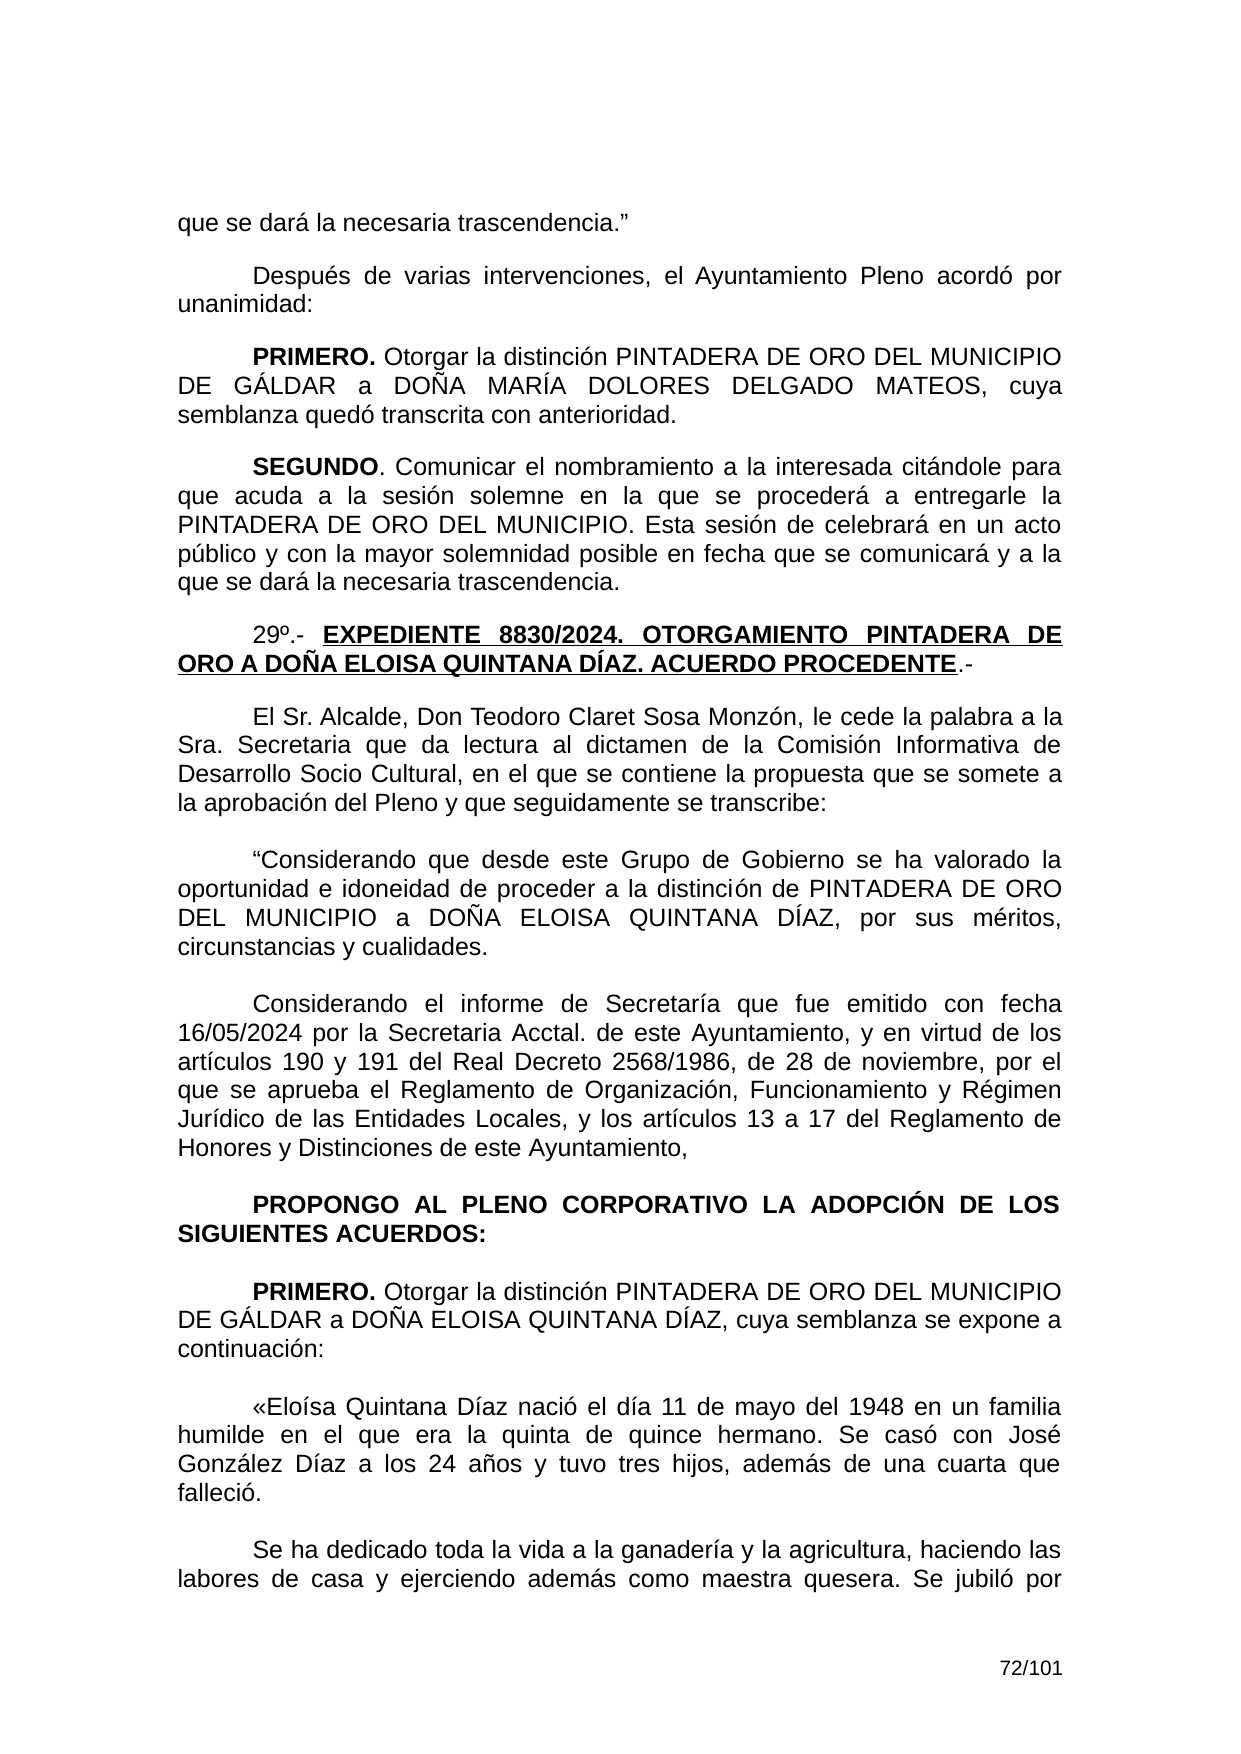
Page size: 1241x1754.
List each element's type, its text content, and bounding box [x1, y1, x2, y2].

text que se dará la necesaria trascendencia.” [177, 208, 1063, 237]
text PRIMERO. Otorgar la distinción PINTADERA DE ORO DEL MUNICIPIO DE GÁLDAR a DOÑA ELOISA QUINTANA DÍAZ, cuya semblanza se expone a continuación: [177, 1276, 1063, 1363]
text «Eloísa Quintana Díaz nació el día 11 de mayo del 1948 en un familia humilde en el que era la quinta de quince hermano. Se casó con José González Díaz a los 24 años y tuvo tres hijos, además de una cuarta que falleció. [177, 1391, 1063, 1506]
text 29º.- EXPEDIENTE 8830/2024. OTORGAMIENTO PINTADERA DE ORO A DOÑA ELOISA QUINTANA DÍAZ. ACUERDO PROCEDENTE.- [177, 620, 1063, 677]
text El Sr. Alcalde, Don Teodoro Claret Sosa Monzón, le cede la palabra a la Sra. Secretaria que da lectura al dictamen de la Comisión Informativa de Desarrollo Socio Cultural, en el que se contiene la propuesta que se somete a la aprobación del Pleno y que seguidamente se transcribe: [177, 701, 1063, 816]
text Se ha dedicado toda la vida a la ganadería y la agricultura, haciendo las labores de casa y ejerciendo además como maestra quesera. Se jubiló por [177, 1535, 1063, 1593]
text PROPONGO AL PLENO CORPORATIVO LA ADOPCIÓN DE LOS SIGUIENTES ACUERDOS: [177, 1190, 1060, 1248]
text PRIMERO. Otorgar la distinción PINTADERA DE ORO DEL MUNICIPIO DE GÁLDAR a DOÑA MARÍA DOLORES DELGADO MATEOS, cuya semblanza quedó transcrita con anterioridad. [177, 342, 1063, 428]
text “Considerando que desde este Grupo de Gobierno se ha valorado la oportunidad e idoneidad de proceder a la distinción de PINTADERA DE ORO DEL MUNICIPIO a DOÑA ELOISA QUINTANA DÍAZ, por sus méritos, circunstancias y cualidades. [177, 845, 1063, 960]
text Después de varias intervenciones, el Ayuntamiento Pleno acordó por unanimidad: [177, 261, 1063, 318]
text SEGUNDO. Comunicar el nombramiento a la interesada citándole para que acuda a la sesión solemne en la que se procederá a entregarle la PINTADERA DE ORO DEL MUNICIPIO. Esta sesión de celebrará en un acto público y con la mayor solemnidad posible en fecha que se comunicará y a la que se dará la necesaria trascendencia. [177, 452, 1063, 596]
text Considerando el informe de Secretaría que fue emitido con fecha 16/05/2024 por la Secretaria Acctal. de este Ayuntamiento, y en virtud de los artículos 190 y 191 del Real Decreto 2568/1986, de 28 de noviembre, por el que se aprueba el Reglamento de Organización, Funcionamiento y Régimen Jurídico de las Entidades Locales, y los artículos 13 a 17 del Reglamento de Honores y Distinciones de este Ayuntamiento, [177, 989, 1063, 1161]
